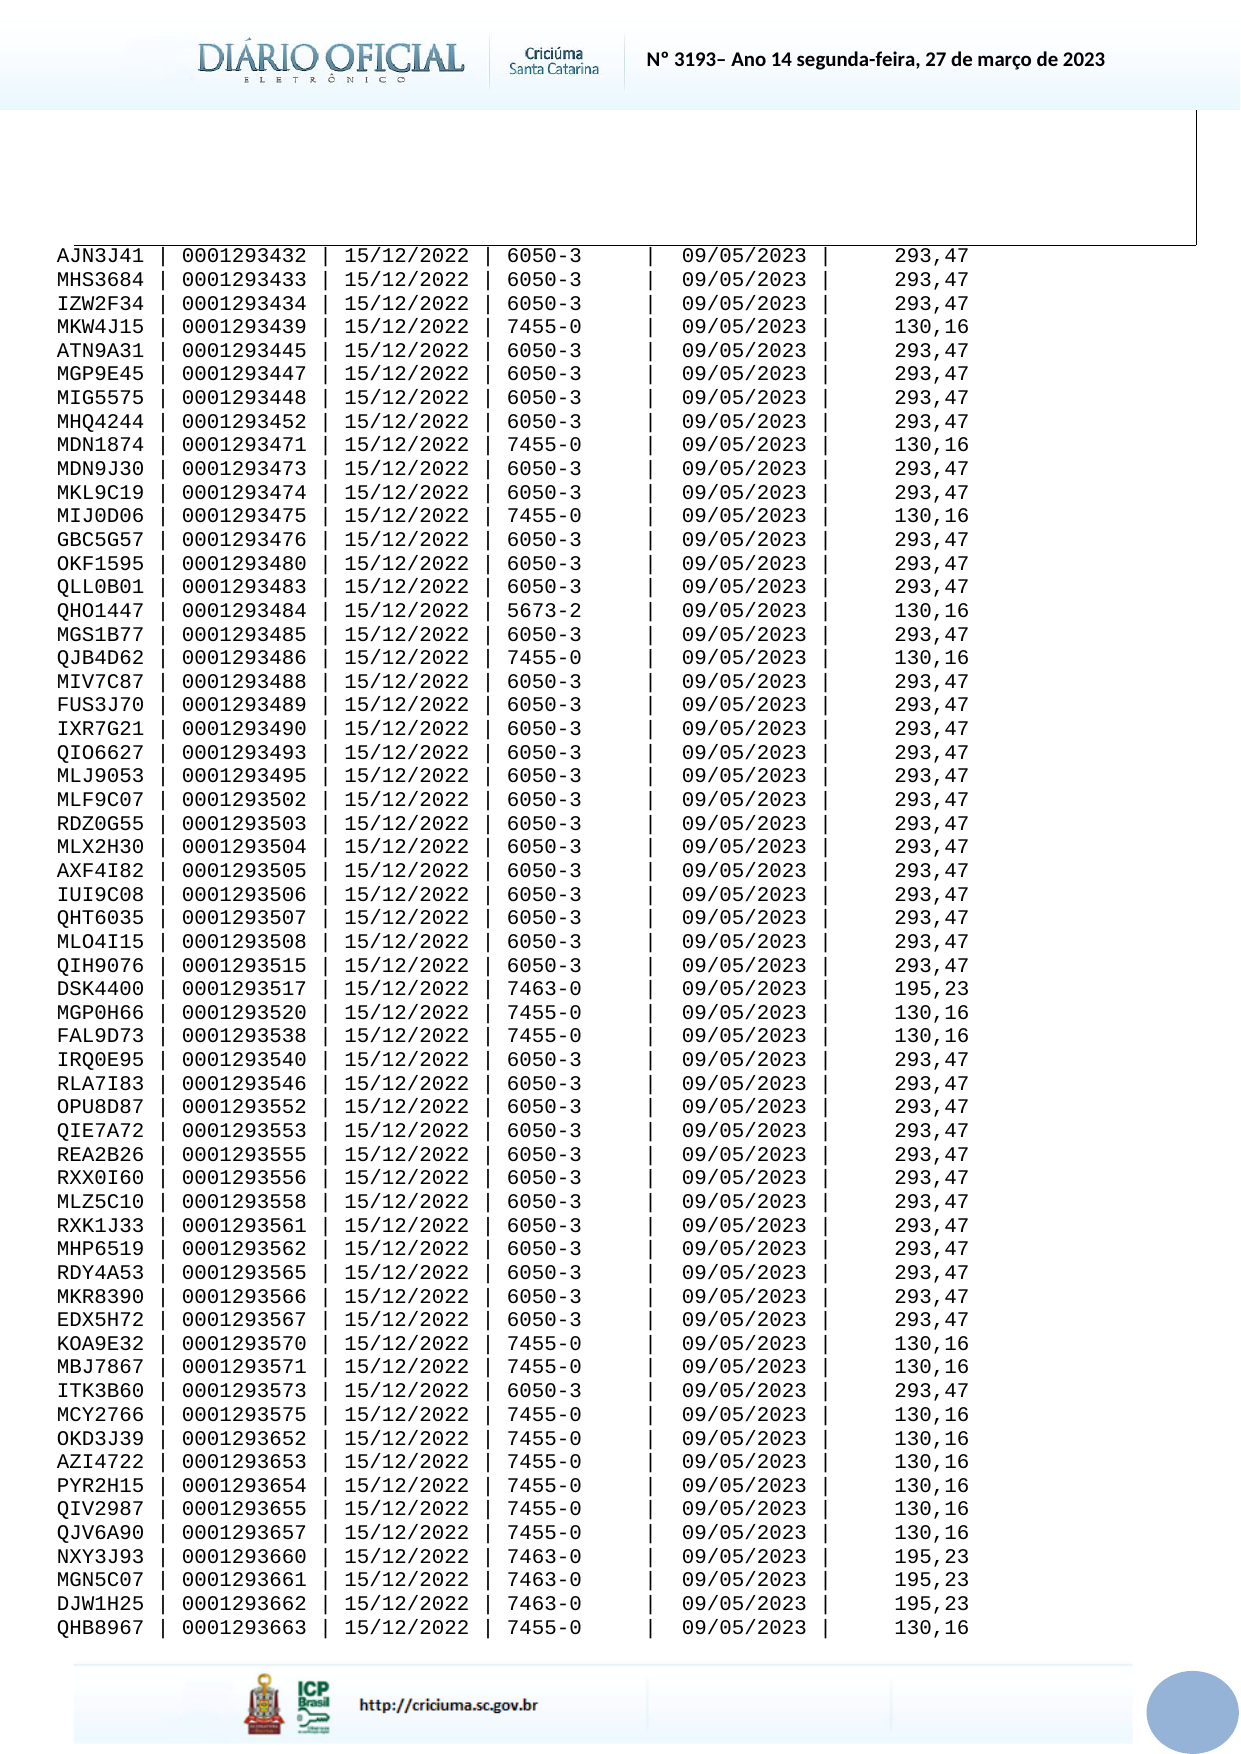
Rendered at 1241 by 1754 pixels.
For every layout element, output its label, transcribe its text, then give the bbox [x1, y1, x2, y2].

text MLZ5C10 | 0001293558 | 15/12/2022 | 6050-3 | 09/05/2023 | 293,47 [44, 1191, 1196, 1215]
text MKL9C19 | 0001293474 | 15/12/2022 | 6050-3 | 09/05/2023 | 293,47 [44, 482, 1196, 505]
text IZW2F34 | 0001293434 | 15/12/2022 | 6050-3 | 09/05/2023 | 293,47 [44, 292, 1196, 316]
text IUI9C08 | 0001293506 | 15/12/2022 | 6050-3 | 09/05/2023 | 293,47 [44, 884, 1196, 907]
text GBC5G57 | 0001293476 | 15/12/2022 | 6050-3 | 09/05/2023 | 293,47 [44, 529, 1196, 553]
text QLL0B01 | 0001293483 | 15/12/2022 | 6050-3 | 09/05/2023 | 293,47 [44, 576, 1196, 600]
text AJN3J41 | 0001293432 | 15/12/2022 | 6050-3 | 09/05/2023 | 293,47 [44, 245, 1196, 269]
text MKW4J15 | 0001293439 | 15/12/2022 | 7455-0 | 09/05/2023 | 130,16 [44, 316, 1196, 340]
text MHQ4244 | 0001293452 | 15/12/2022 | 6050-3 | 09/05/2023 | 293,47 [44, 411, 1196, 434]
text QJV6A90 | 0001293657 | 15/12/2022 | 7455-0 | 09/05/2023 | 130,16 [44, 1522, 1196, 1546]
text RLA7I83 | 0001293546 | 15/12/2022 | 6050-3 | 09/05/2023 | 293,47 [44, 1073, 1196, 1096]
text OKF1595 | 0001293480 | 15/12/2022 | 6050-3 | 09/05/2023 | 293,47 [44, 553, 1196, 576]
text RXX0I60 | 0001293556 | 15/12/2022 | 6050-3 | 09/05/2023 | 293,47 [44, 1167, 1196, 1191]
text FUS3J70 | 0001293489 | 15/12/2022 | 6050-3 | 09/05/2023 | 293,47 [44, 694, 1196, 718]
text OPU8D87 | 0001293552 | 15/12/2022 | 6050-3 | 09/05/2023 | 293,47 [44, 1096, 1196, 1120]
text QHO1447 | 0001293484 | 15/12/2022 | 5673-2 | 09/05/2023 | 130,16 [44, 600, 1196, 623]
text MGP0H66 | 0001293520 | 15/12/2022 | 7455-0 | 09/05/2023 | 130,16 [44, 1002, 1196, 1026]
text MGS1B77 | 0001293485 | 15/12/2022 | 6050-3 | 09/05/2023 | 293,47 [44, 623, 1196, 647]
text RDY4A53 | 0001293565 | 15/12/2022 | 6050-3 | 09/05/2023 | 293,47 [44, 1262, 1196, 1286]
text IXR7G21 | 0001293490 | 15/12/2022 | 6050-3 | 09/05/2023 | 293,47 [44, 718, 1196, 742]
text MIG5575 | 0001293448 | 15/12/2022 | 6050-3 | 09/05/2023 | 293,47 [44, 387, 1196, 411]
text EDX5H72 | 0001293567 | 15/12/2022 | 6050-3 | 09/05/2023 | 293,47 [44, 1309, 1196, 1333]
text REA2B26 | 0001293555 | 15/12/2022 | 6050-3 | 09/05/2023 | 293,47 [44, 1144, 1196, 1167]
text MDN1874 | 0001293471 | 15/12/2022 | 7455-0 | 09/05/2023 | 130,16 [44, 434, 1196, 458]
text MDN9J30 | 0001293473 | 15/12/2022 | 6050-3 | 09/05/2023 | 293,47 [44, 458, 1196, 482]
text MIV7C87 | 0001293488 | 15/12/2022 | 6050-3 | 09/05/2023 | 293,47 [44, 671, 1196, 694]
text MIJ0D06 | 0001293475 | 15/12/2022 | 7455-0 | 09/05/2023 | 130,16 [44, 505, 1196, 529]
text QHT6035 | 0001293507 | 15/12/2022 | 6050-3 | 09/05/2023 | 293,47 [44, 907, 1196, 931]
text MCY2766 | 0001293575 | 15/12/2022 | 7455-0 | 09/05/2023 | 130,16 [44, 1404, 1196, 1427]
text MLF9C07 | 0001293502 | 15/12/2022 | 6050-3 | 09/05/2023 | 293,47 [44, 789, 1196, 813]
text MHP6519 | 0001293562 | 15/12/2022 | 6050-3 | 09/05/2023 | 293,47 [44, 1238, 1196, 1262]
text RDZ0G55 | 0001293503 | 15/12/2022 | 6050-3 | 09/05/2023 | 293,47 [44, 813, 1196, 836]
text MGP9E45 | 0001293447 | 15/12/2022 | 6050-3 | 09/05/2023 | 293,47 [44, 363, 1196, 387]
text ITK3B60 | 0001293573 | 15/12/2022 | 6050-3 | 09/05/2023 | 293,47 [44, 1380, 1196, 1404]
text MBJ7867 | 0001293571 | 15/12/2022 | 7455-0 | 09/05/2023 | 130,16 [44, 1357, 1196, 1380]
text QIO6627 | 0001293493 | 15/12/2022 | 6050-3 | 09/05/2023 | 293,47 [44, 742, 1196, 765]
text MLO4I15 | 0001293508 | 15/12/2022 | 6050-3 | 09/05/2023 | 293,47 [44, 931, 1196, 954]
text AZI4722 | 0001293653 | 15/12/2022 | 7455-0 | 09/05/2023 | 130,16 [44, 1451, 1196, 1475]
text MLX2H30 | 0001293504 | 15/12/2022 | 6050-3 | 09/05/2023 | 293,47 [44, 836, 1196, 860]
text ATN9A31 | 0001293445 | 15/12/2022 | 6050-3 | 09/05/2023 | 293,47 [44, 340, 1196, 363]
text RXK1J33 | 0001293561 | 15/12/2022 | 6050-3 | 09/05/2023 | 293,47 [44, 1215, 1196, 1238]
text FAL9D73 | 0001293538 | 15/12/2022 | 7455-0 | 09/05/2023 | 130,16 [44, 1026, 1196, 1049]
text OKD3J39 | 0001293652 | 15/12/2022 | 7455-0 | 09/05/2023 | 130,16 [44, 1427, 1196, 1451]
text PYR2H15 | 0001293654 | 15/12/2022 | 7455-0 | 09/05/2023 | 130,16 [44, 1475, 1196, 1498]
text KOA9E32 | 0001293570 | 15/12/2022 | 7455-0 | 09/05/2023 | 130,16 [44, 1333, 1196, 1357]
text QJB4D62 | 0001293486 | 15/12/2022 | 7455-0 | 09/05/2023 | 130,16 [44, 647, 1196, 671]
text DSK4400 | 0001293517 | 15/12/2022 | 7463-0 | 09/05/2023 | 195,23 [44, 978, 1196, 1002]
text MHS3684 | 0001293433 | 15/12/2022 | 6050-3 | 09/05/2023 | 293,47 [44, 269, 1196, 292]
text QIV2987 | 0001293655 | 15/12/2022 | 7455-0 | 09/05/2023 | 130,16 [44, 1498, 1196, 1522]
text AXF4I82 | 0001293505 | 15/12/2022 | 6050-3 | 09/05/2023 | 293,47 [44, 860, 1196, 884]
text MGN5C07 | 0001293661 | 15/12/2022 | 7463-0 | 09/05/2023 | 195,23 [44, 1569, 1196, 1593]
text QIE7A72 | 0001293553 | 15/12/2022 | 6050-3 | 09/05/2023 | 293,47 [44, 1120, 1196, 1144]
text MKR8390 | 0001293566 | 15/12/2022 | 6050-3 | 09/05/2023 | 293,47 [44, 1286, 1196, 1309]
text QHB8967 | 0001293663 | 15/12/2022 | 7455-0 | 09/05/2023 | 130,16 [44, 1617, 1196, 1640]
text MLJ9053 | 0001293495 | 15/12/2022 | 6050-3 | 09/05/2023 | 293,47 [44, 765, 1196, 789]
text DJW1H25 | 0001293662 | 15/12/2022 | 7463-0 | 09/05/2023 | 195,23 [44, 1593, 1196, 1617]
text IRQ0E95 | 0001293540 | 15/12/2022 | 6050-3 | 09/05/2023 | 293,47 [44, 1049, 1196, 1073]
text NXY3J93 | 0001293660 | 15/12/2022 | 7463-0 | 09/05/2023 | 195,23 [44, 1546, 1196, 1569]
text QIH9076 | 0001293515 | 15/12/2022 | 6050-3 | 09/05/2023 | 293,47 [44, 954, 1196, 978]
